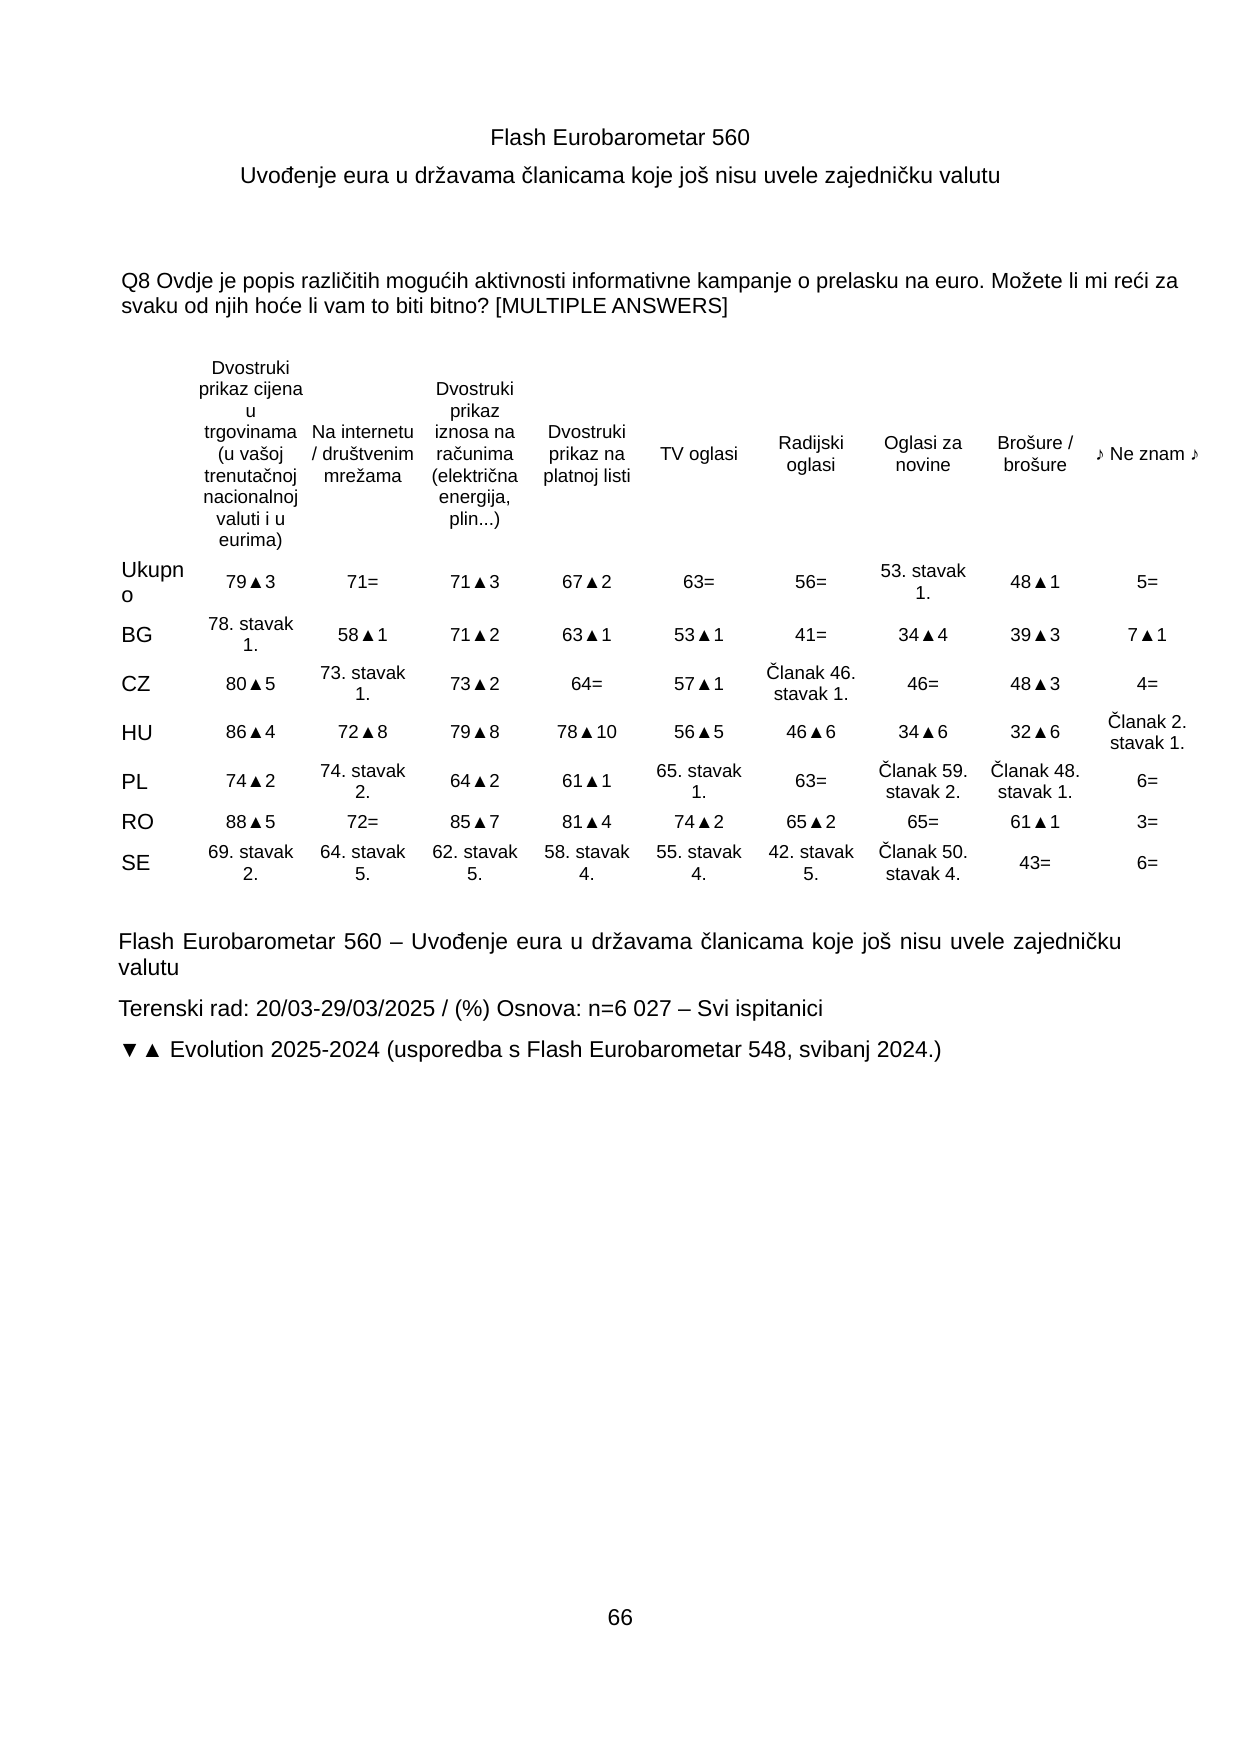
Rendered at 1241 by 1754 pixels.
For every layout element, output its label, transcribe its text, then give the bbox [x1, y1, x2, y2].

table_cell Članak 59. stavak 2. [867, 757, 979, 806]
table_cell 74▲2 [643, 806, 755, 838]
table_cell Ukupno [118, 554, 194, 610]
table_cell [643, 321, 755, 354]
table_cell CZ [118, 659, 194, 708]
table_cell 81▲4 [531, 806, 643, 838]
table_cell 42. stavak 5. [755, 838, 867, 887]
table_cell SE [118, 838, 194, 887]
table_cell [118, 354, 194, 553]
table_cell [307, 321, 419, 354]
table_cell Radijski oglasi [755, 354, 867, 553]
table_cell 72= [307, 806, 419, 838]
table_cell PL [118, 757, 194, 806]
table_cell 55. stavak 4. [643, 838, 755, 887]
table_cell 61▲1 [531, 757, 643, 806]
table_cell 48▲1 [979, 554, 1091, 610]
table_cell 65▲2 [755, 806, 867, 838]
table_cell 69. stavak 2. [195, 838, 307, 887]
table_cell 64▲2 [419, 757, 531, 806]
table_cell Članak 48. stavak 1. [979, 757, 1091, 806]
table_cell 74▲2 [195, 757, 307, 806]
table_cell 48▲3 [979, 659, 1091, 708]
table_cell 86▲4 [195, 708, 307, 757]
table_cell [979, 321, 1091, 354]
table_cell 72▲8 [307, 708, 419, 757]
table_cell 57▲1 [643, 659, 755, 708]
table_cell 34▲4 [867, 610, 979, 659]
table_cell 65= [867, 806, 979, 838]
table_cell Dvostruki prikaz iznosa na računima (električna energija, plin...) [419, 354, 531, 553]
table_cell 56▲5 [643, 708, 755, 757]
table_cell BG [118, 610, 194, 659]
table_cell [531, 321, 643, 354]
table_cell Članak 50. stavak 4. [867, 838, 979, 887]
text Flash Eurobarometar 560 – Uvođenje eura u državama članicama koje još nisu uvele zajedničku valutu [118, 928, 1122, 981]
table_cell 34▲6 [867, 708, 979, 757]
table_cell 78▲10 [531, 708, 643, 757]
table_cell 85▲7 [419, 806, 531, 838]
table_cell 53. stavak 1. [867, 554, 979, 610]
table_cell 3= [1091, 806, 1203, 838]
table_cell Na internetu / društvenim mrežama [307, 354, 419, 553]
table_cell 58▲1 [307, 610, 419, 659]
table_cell Dvostruki prikaz cijena u trgovinama (u vašoj trenutačnoj nacionalnoj valuti i u eurima) [195, 354, 307, 553]
table_cell [195, 321, 307, 354]
table_cell 78. stavak 1. [195, 610, 307, 659]
table_cell 79▲8 [419, 708, 531, 757]
table_cell 71▲2 [419, 610, 531, 659]
table_header Q8 Ovdje je popis različitih mogućih aktivnosti informativne kampanje o prelasku na euro. Možete li mi reći za svaku od njih hoće li vam to biti bitno? [MULTIPLE ANSWERS] [118, 265, 1203, 321]
table_cell 63= [643, 554, 755, 610]
table_cell [867, 321, 979, 354]
table_cell 46▲6 [755, 708, 867, 757]
table_cell 79▲3 [195, 554, 307, 610]
table_cell 80▲5 [195, 659, 307, 708]
table_cell 6= [1091, 838, 1203, 887]
table_cell RO [118, 806, 194, 838]
table_cell 62. stavak 5. [419, 838, 531, 887]
table_cell 65. stavak 1. [643, 757, 755, 806]
table_cell 4= [1091, 659, 1203, 708]
table_cell HU [118, 708, 194, 757]
table_cell Brošure / brošure [979, 354, 1091, 553]
table_cell 46= [867, 659, 979, 708]
table_cell Članak 46. stavak 1. [755, 659, 867, 708]
table_cell [755, 321, 867, 354]
table_cell Dvostruki prikaz na platnoj listi [531, 354, 643, 553]
table_cell 67▲2 [531, 554, 643, 610]
text Terenski rad: 20/03-29/03/2025 / (%) Osnova: n=6 027 – Svi ispitanici [118, 995, 1122, 1022]
table_cell 71= [307, 554, 419, 610]
table_cell 41= [755, 610, 867, 659]
table_cell TV oglasi [643, 354, 755, 553]
table_cell 32▲6 [979, 708, 1091, 757]
table_cell Oglasi za novine [867, 354, 979, 553]
table_cell 73▲2 [419, 659, 531, 708]
table_cell 39▲3 [979, 610, 1091, 659]
text ▼▲ Evolution 2025-2024 (usporedba s Flash Eurobarometar 548, svibanj 2024.) [118, 1036, 1122, 1062]
table_cell [118, 321, 194, 354]
table_cell 74. stavak 2. [307, 757, 419, 806]
table_cell ♪ Ne znam ♪ [1091, 354, 1203, 553]
table_cell 64= [531, 659, 643, 708]
table_cell Članak 2. stavak 1. [1091, 708, 1203, 757]
table_cell 88▲5 [195, 806, 307, 838]
table_cell 73. stavak 1. [307, 659, 419, 708]
table_cell 63▲1 [531, 610, 643, 659]
table_cell 64. stavak 5. [307, 838, 419, 887]
table_cell 61▲1 [979, 806, 1091, 838]
table_cell 5= [1091, 554, 1203, 610]
table_cell 43= [979, 838, 1091, 887]
table_cell 7▲1 [1091, 610, 1203, 659]
table_cell [419, 321, 531, 354]
table_cell 58. stavak 4. [531, 838, 643, 887]
table_cell 71▲3 [419, 554, 531, 610]
table_cell 6= [1091, 757, 1203, 806]
table_cell 53▲1 [643, 610, 755, 659]
table_cell [1091, 321, 1203, 354]
table_cell 63= [755, 757, 867, 806]
table_cell 56= [755, 554, 867, 610]
